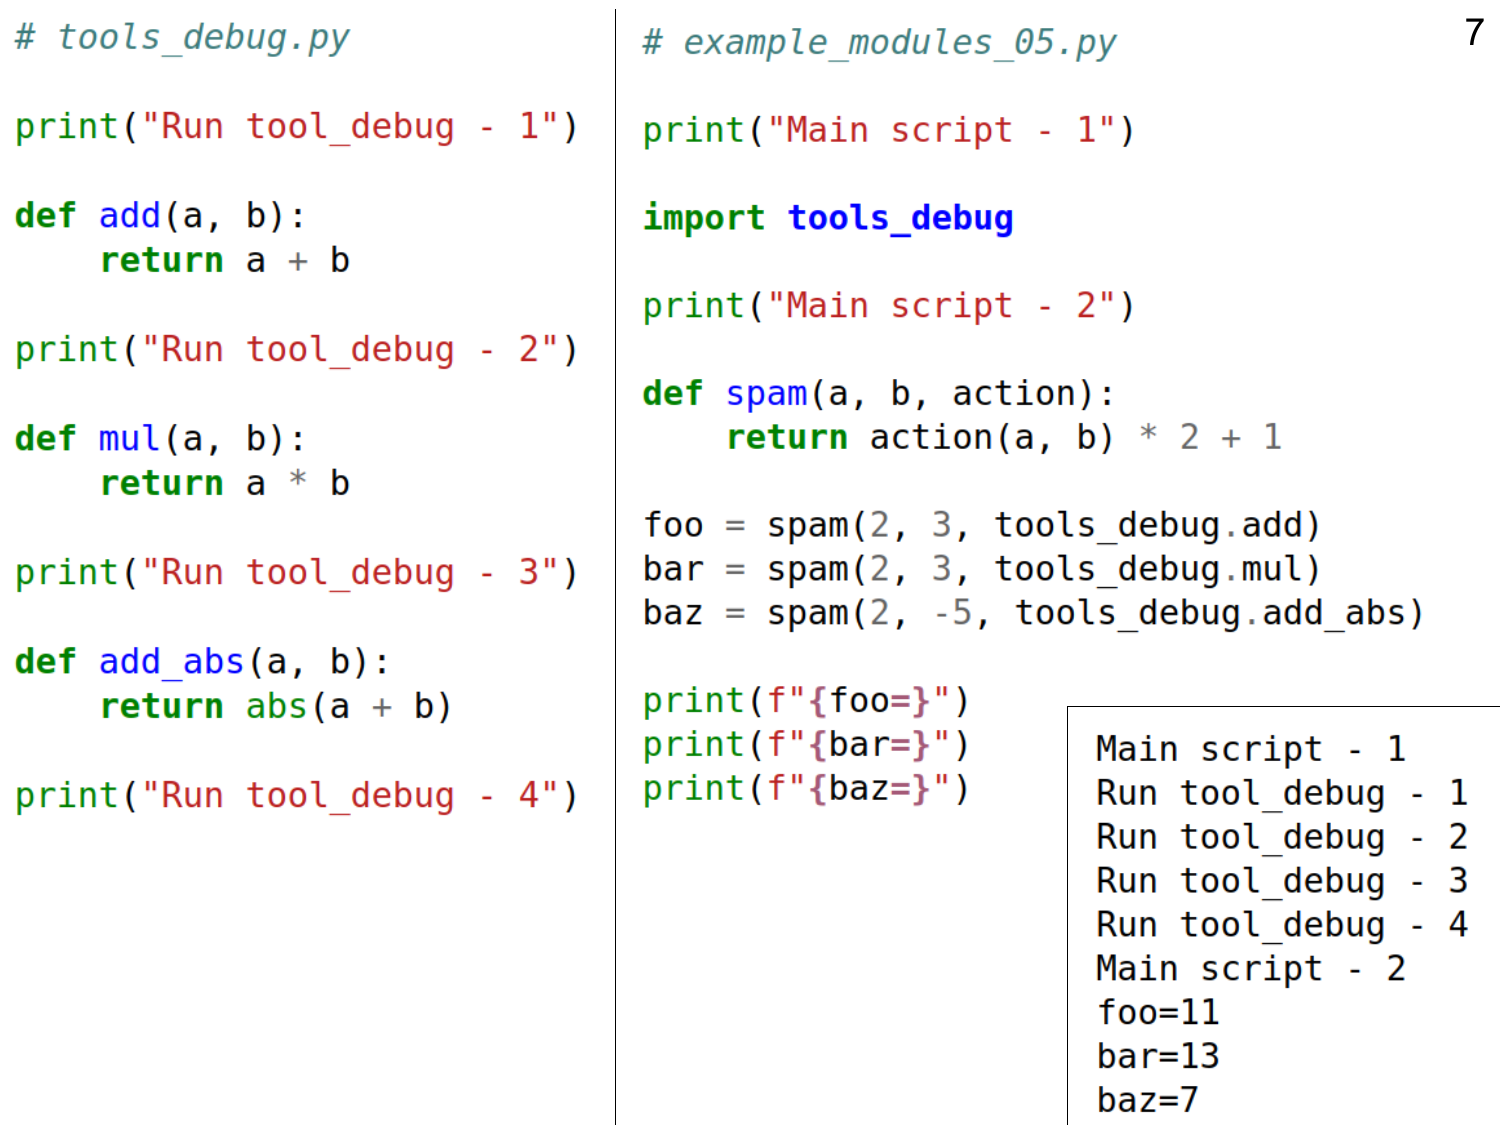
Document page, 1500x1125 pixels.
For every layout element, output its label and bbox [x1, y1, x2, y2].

picture [1068, 707, 1481, 1125]
picture [631, 18, 1433, 818]
picture [7, 11, 599, 827]
